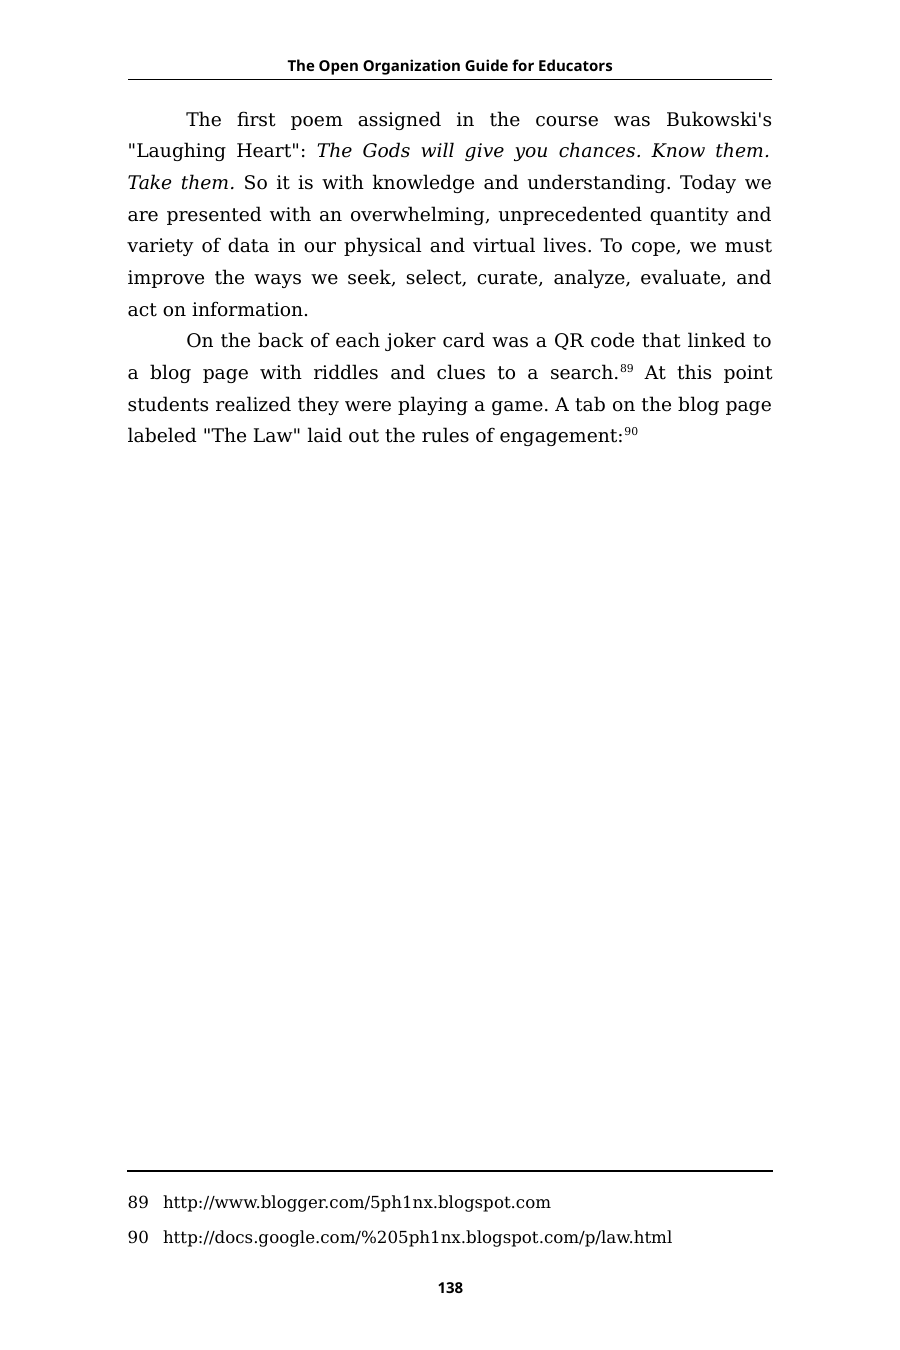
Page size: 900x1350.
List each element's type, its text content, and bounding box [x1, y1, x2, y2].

text http://docs.google.com/%205ph1nx.blogspot.com/p/law.html [127, 1228, 772, 1247]
text http://www.blogger.com/5ph1nx.blogspot.com [127, 1193, 772, 1213]
text The first poem assigned in the course was Bukowski's "Laughing Heart": The Gods will give you chances. Know them. Take them. So it is with knowledge and understanding. Today we are presented with an overwhelming, unprecedented quantity and variety of data in our physical and virtual lives. To cope, we must improve the ways we seek, select, curate, analyze, evaluate, and act on information. [127, 109, 772, 321]
text On the back of each joker card was a QR code that linked to a blog page with riddles and clues to a search. At this point students realized they were playing a game. A tab on the blog page labeled "The Law" laid out the rules of engagement: [127, 330, 772, 447]
